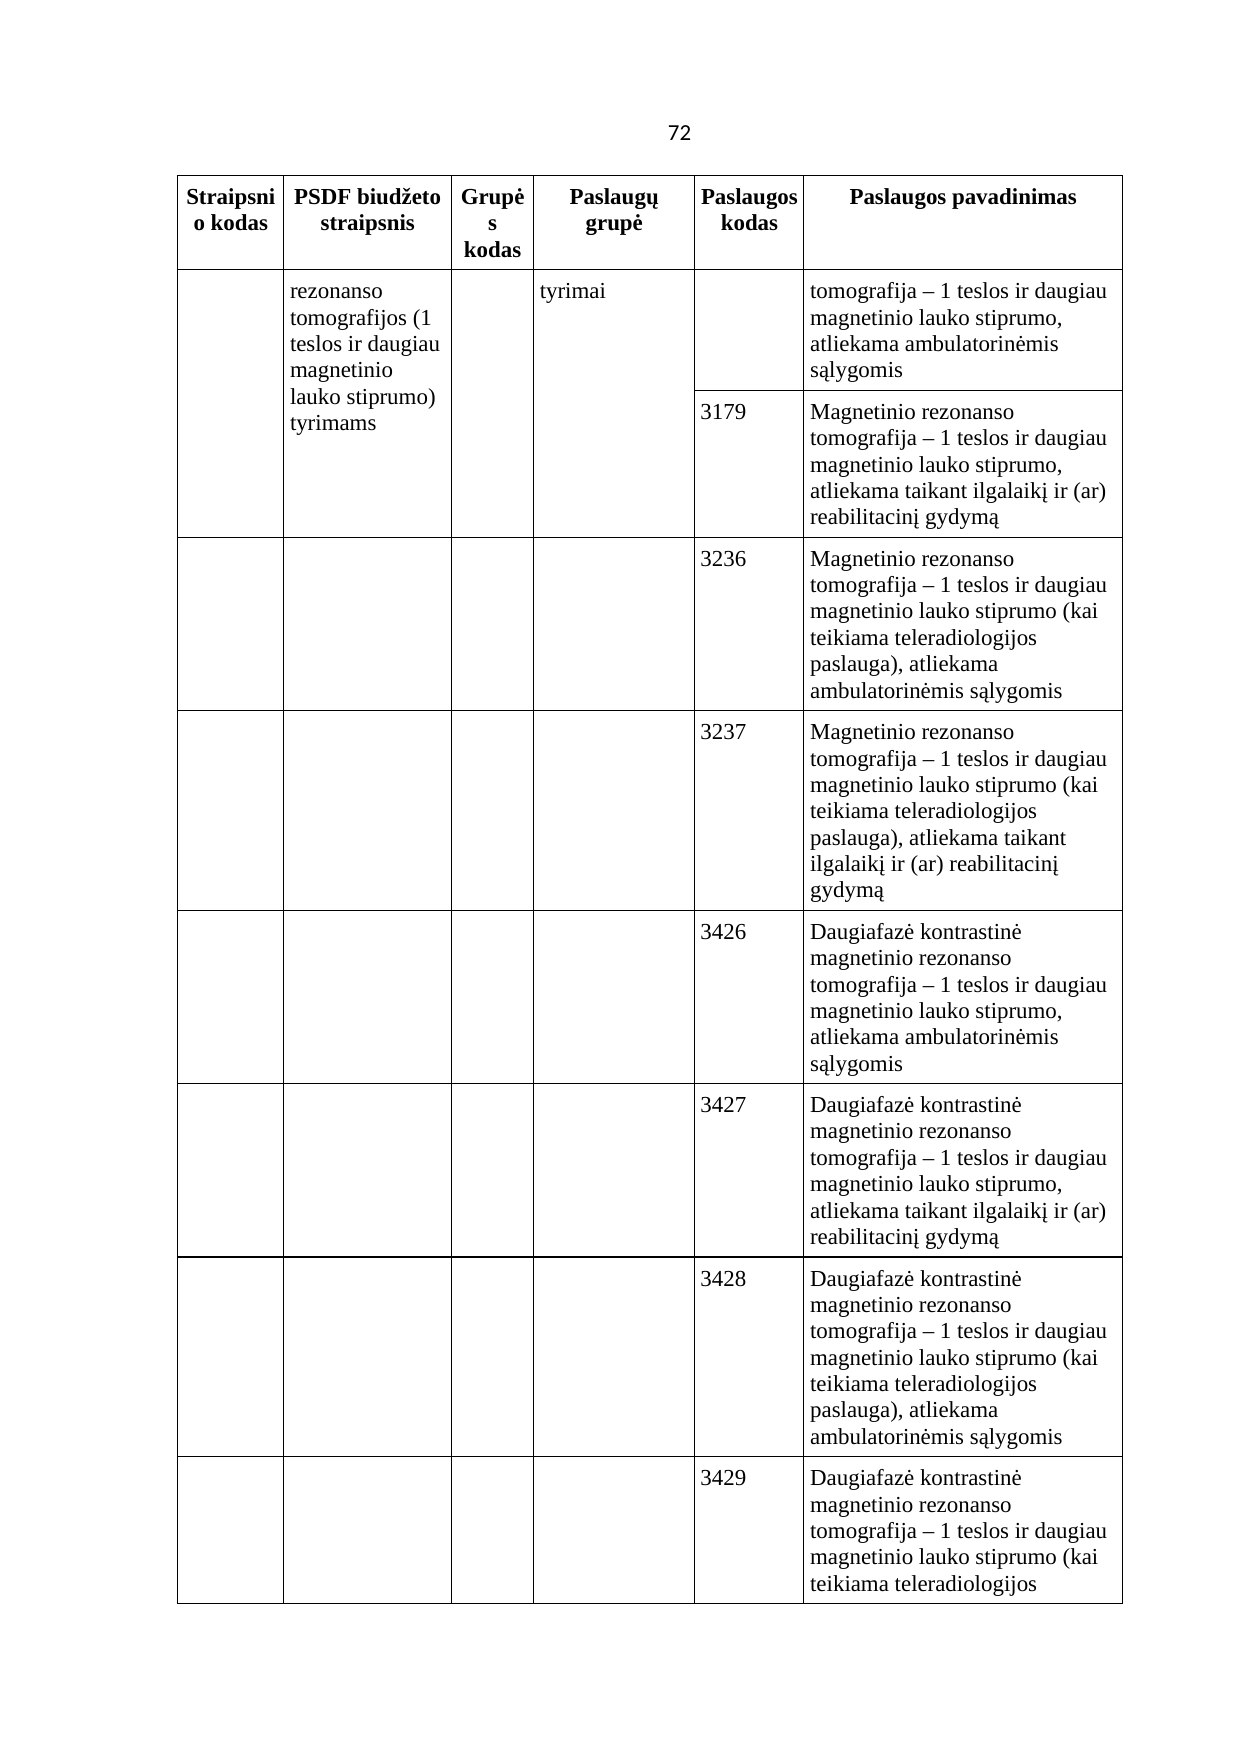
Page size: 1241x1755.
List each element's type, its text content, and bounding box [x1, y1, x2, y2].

table_cell tomografija – 1 teslos ir daugiau magnetinio lauko stiprumo, atliekama ambulatorinėmis sąlygomis [804, 270, 1122, 390]
table_cell [178, 538, 283, 710]
table_header Paslaugos pavadinimas [804, 176, 1122, 269]
table_cell Daugiafazė kontrastinė magnetinio rezonanso tomografija – 1 teslos ir daugiau magnetinio lauko stiprumo (kai teikiama teleradiologijos paslauga), atliekama ambulatorinėmis sąlygomis [804, 1258, 1122, 1456]
table_cell [284, 1457, 451, 1603]
table_cell 3427 [695, 1084, 803, 1256]
table_cell [178, 711, 283, 910]
table_cell [695, 270, 803, 390]
table_header Straipsnio kodas [178, 176, 283, 269]
table_cell [534, 911, 694, 1083]
table_cell Magnetinio rezonanso tomografija – 1 teslos ir daugiau magnetinio lauko stiprumo (kai teikiama teleradiologijos paslauga), atliekama taikant ilgalaikį ir (ar) reabilitacinį gydymą [804, 711, 1122, 910]
table_cell Magnetinio rezonanso tomografija – 1 teslos ir daugiau magnetinio lauko stiprumo (kai teikiama teleradiologijos paslauga), atliekama ambulatorinėmis sąlygomis [804, 538, 1122, 710]
table_cell 3428 [695, 1258, 803, 1456]
table_cell 3429 [695, 1457, 803, 1603]
table_cell [452, 1084, 533, 1256]
table_cell [178, 911, 283, 1083]
table_cell [284, 1084, 451, 1256]
table_header PSDF biudžeto straipsnis [284, 176, 451, 269]
table_cell Daugiafazė kontrastinė magnetinio rezonanso tomografija – 1 teslos ir daugiau magnetinio lauko stiprumo, atliekama ambulatorinėmis sąlygomis [804, 911, 1122, 1083]
table_cell [178, 1457, 283, 1603]
table_cell [284, 911, 451, 1083]
table_cell [284, 538, 451, 710]
table_cell Magnetinio rezonanso tomografija – 1 teslos ir daugiau magnetinio lauko stiprumo, atliekama taikant ilgalaikį ir (ar) reabilitacinį gydymą [804, 391, 1122, 537]
table_cell [452, 911, 533, 1083]
table_cell [178, 1084, 283, 1256]
table_cell 3237 [695, 711, 803, 910]
table_cell [178, 1258, 283, 1456]
table_cell [534, 1457, 694, 1603]
table_cell [178, 390, 283, 537]
table_cell [284, 711, 451, 910]
table_cell [452, 538, 533, 710]
table_cell [534, 538, 694, 710]
table_cell [452, 390, 533, 537]
table_header Paslaugos kodas [695, 176, 803, 269]
table_cell Daugiafazė kontrastinė magnetinio rezonanso tomografija – 1 teslos ir daugiau magnetinio lauko stiprumo, atliekama taikant ilgalaikį ir (ar) reabilitacinį gydymą [804, 1084, 1122, 1256]
table_cell [452, 1258, 533, 1456]
table_cell [534, 390, 694, 537]
table_cell 3179 [695, 391, 803, 537]
table_cell Daugiafazė kontrastinė magnetinio rezonanso tomografija – 1 teslos ir daugiau magnetinio lauko stiprumo (kai teikiama teleradiologijos [804, 1457, 1122, 1603]
table_cell [452, 711, 533, 910]
table_cell [284, 1258, 451, 1456]
table_cell 3236 [695, 538, 803, 710]
table_cell rezonanso tomografijos (1 teslos ir daugiau magnetinio lauko stiprumo) tyrimams [284, 270, 451, 537]
table_cell [178, 270, 283, 390]
table_header Grupės kodas [452, 176, 533, 269]
table_cell [452, 1457, 533, 1603]
table_cell [534, 1258, 694, 1456]
table_header Paslaugų grupė [534, 176, 694, 269]
table_cell [534, 711, 694, 910]
table_cell [534, 1084, 694, 1256]
table_cell 3426 [695, 911, 803, 1083]
table_cell [452, 270, 533, 390]
table_cell tyrimai [534, 270, 694, 390]
